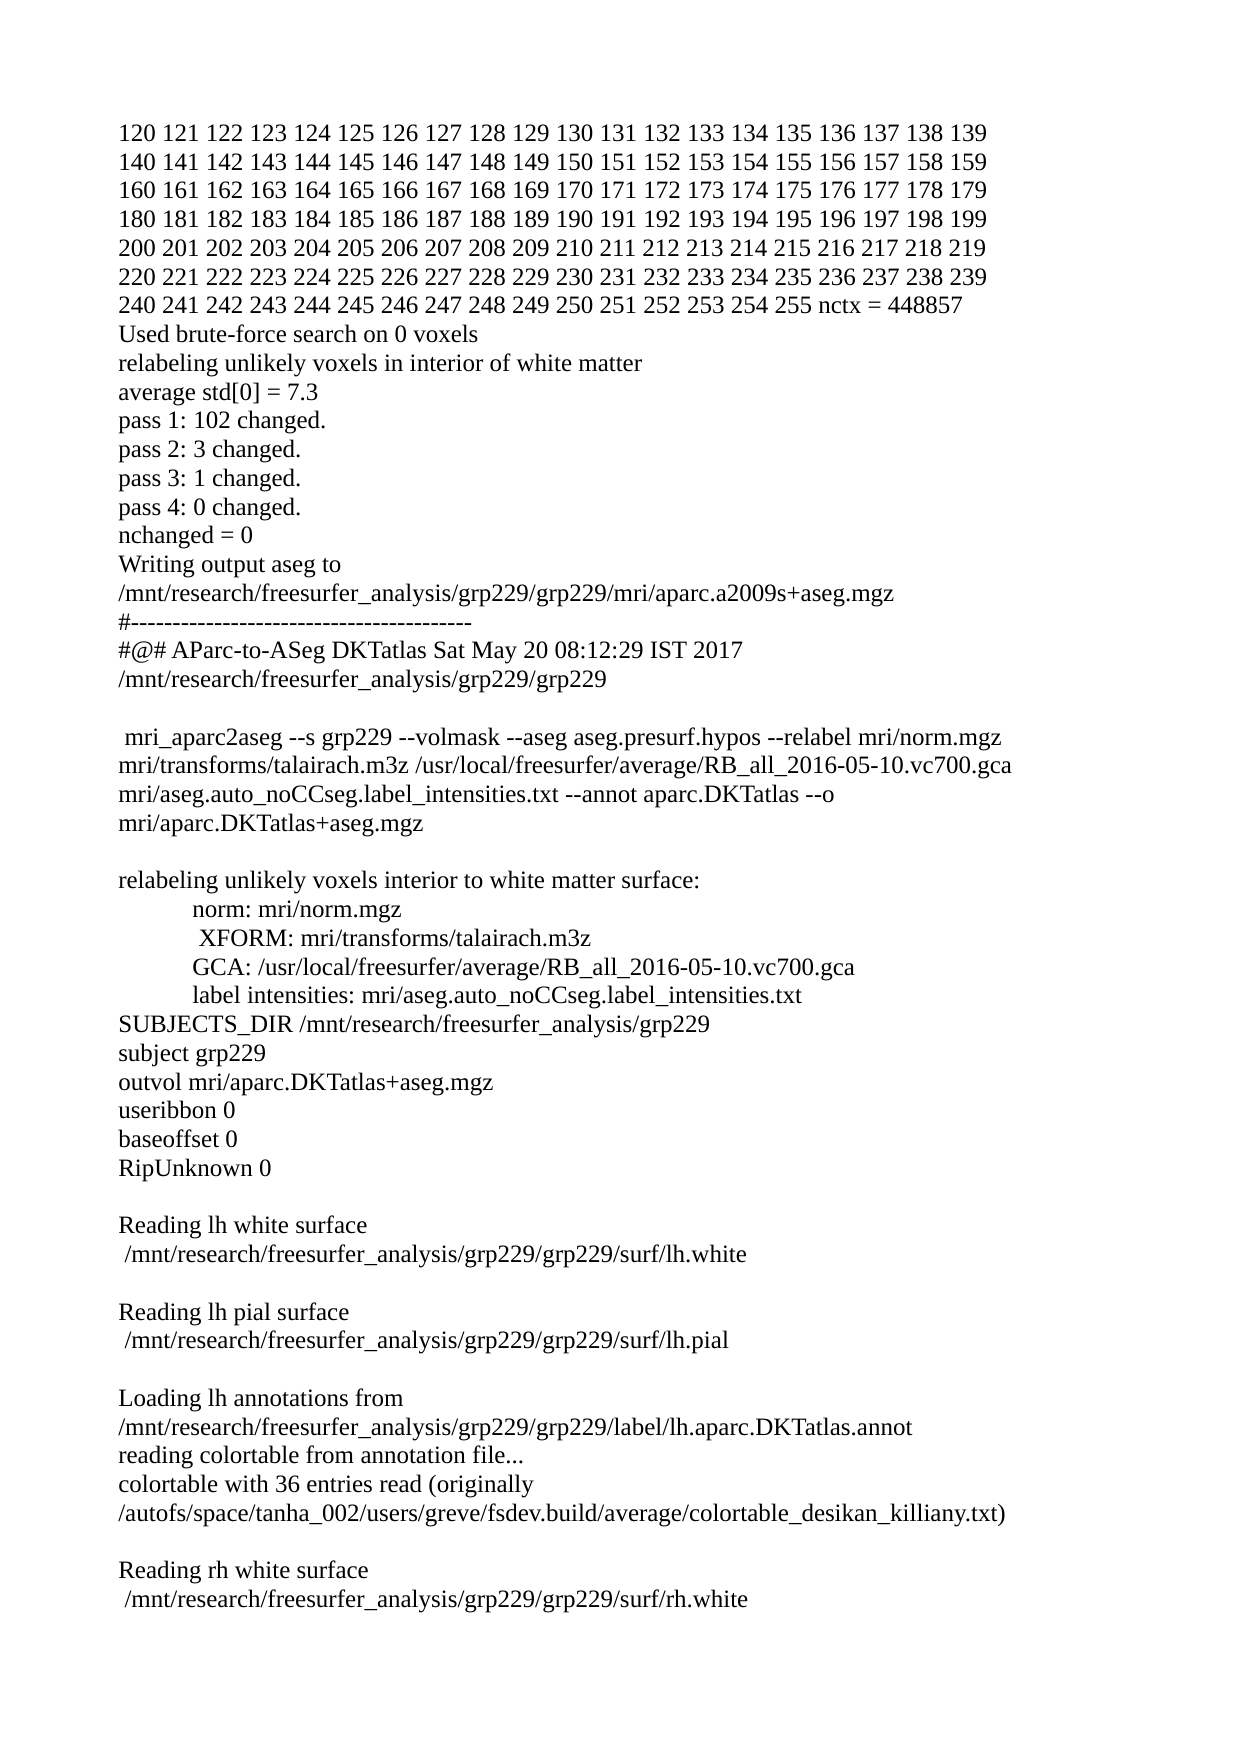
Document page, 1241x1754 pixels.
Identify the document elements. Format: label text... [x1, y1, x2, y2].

text 140 141 142 143 144 145 146 147 148 149 150 151 152 153 154 155 156 157 158 159 [118, 147, 1122, 176]
text pass 4: 0 changed. [118, 492, 1122, 521]
text /mnt/research/freesurfer_analysis/grp229/grp229/surf/lh.white [118, 1239, 1122, 1268]
text #@# AParc-to-ASeg DKTatlas Sat May 20 08:12:29 IST 2017 [118, 636, 1122, 664]
text SUBJECTS_DIR /mnt/research/freesurfer_analysis/grp229 [118, 1009, 1122, 1038]
text average std[0] = 7.3 [118, 377, 1122, 406]
text relabeling unlikely voxels interior to white matter surface: [118, 866, 1122, 894]
text label intensities: mri/aseg.auto_noCCseg.label_intensities.txt [118, 981, 1122, 1009]
text /mnt/research/freesurfer_analysis/grp229/grp229 [118, 664, 1122, 693]
text pass 3: 1 changed. [118, 463, 1122, 492]
text 200 201 202 203 204 205 206 207 208 209 210 211 212 213 214 215 216 217 218 219 [118, 233, 1122, 262]
text GCA: /usr/local/freesurfer/average/RB_all_2016-05-10.vc700.gca [118, 952, 1122, 981]
text Writing output aseg to /mnt/research/freesurfer_analysis/grp229/grp229/mri/aparc.a2009s+aseg.mgz [118, 549, 1122, 607]
text subject grp229 [118, 1038, 1122, 1067]
text norm: mri/norm.mgz [118, 894, 1122, 923]
text 240 241 242 243 244 245 246 247 248 249 250 251 252 253 254 255 nctx = 448857 [118, 291, 1122, 319]
text Loading lh annotations from /mnt/research/freesurfer_analysis/grp229/grp229/label/lh.aparc.DKTatlas.annot [118, 1383, 1122, 1441]
text pass 2: 3 changed. [118, 434, 1122, 463]
text Reading lh pial surface [118, 1297, 1122, 1326]
text pass 1: 102 changed. [118, 406, 1122, 434]
text 120 121 122 123 124 125 126 127 128 129 130 131 132 133 134 135 136 137 138 139 [118, 118, 1122, 147]
text Used brute-force search on 0 voxels [118, 319, 1122, 348]
text nchanged = 0 [118, 521, 1122, 549]
text Reading lh white surface [118, 1211, 1122, 1239]
text /mnt/research/freesurfer_analysis/grp229/grp229/surf/rh.white [118, 1584, 1122, 1613]
text outvol mri/aparc.DKTatlas+aseg.mgz [118, 1067, 1122, 1096]
text mri_aparc2aseg --s grp229 --volmask --aseg aseg.presurf.hypos --relabel mri/norm.mgz mri/transforms/talairach.m3z /usr/local/freesurfer/average/RB_all_2016-05-10.vc700.gca mri/aseg.auto_noCCseg.label_intensities.txt --annot aparc.DKTatlas --o mri/aparc.DKTatlas+aseg.mgz [118, 722, 1122, 837]
text colortable with 36 entries read (originally /autofs/space/tanha_002/users/greve/fsdev.build/average/colortable_desikan_killiany.txt) [118, 1469, 1122, 1527]
text #----------------------------------------- [118, 607, 1122, 636]
text XFORM: mri/transforms/talairach.m3z [118, 923, 1122, 952]
text 180 181 182 183 184 185 186 187 188 189 190 191 192 193 194 195 196 197 198 199 [118, 204, 1122, 233]
text useribbon 0 [118, 1096, 1122, 1124]
text RipUnknown 0 [118, 1153, 1122, 1182]
text 160 161 162 163 164 165 166 167 168 169 170 171 172 173 174 175 176 177 178 179 [118, 176, 1122, 204]
text 220 221 222 223 224 225 226 227 228 229 230 231 232 233 234 235 236 237 238 239 [118, 262, 1122, 291]
text baseoffset 0 [118, 1124, 1122, 1153]
text /mnt/research/freesurfer_analysis/grp229/grp229/surf/lh.pial [118, 1326, 1122, 1354]
text reading colortable from annotation file... [118, 1441, 1122, 1469]
text relabeling unlikely voxels in interior of white matter [118, 348, 1122, 377]
text Reading rh white surface [118, 1556, 1122, 1584]
